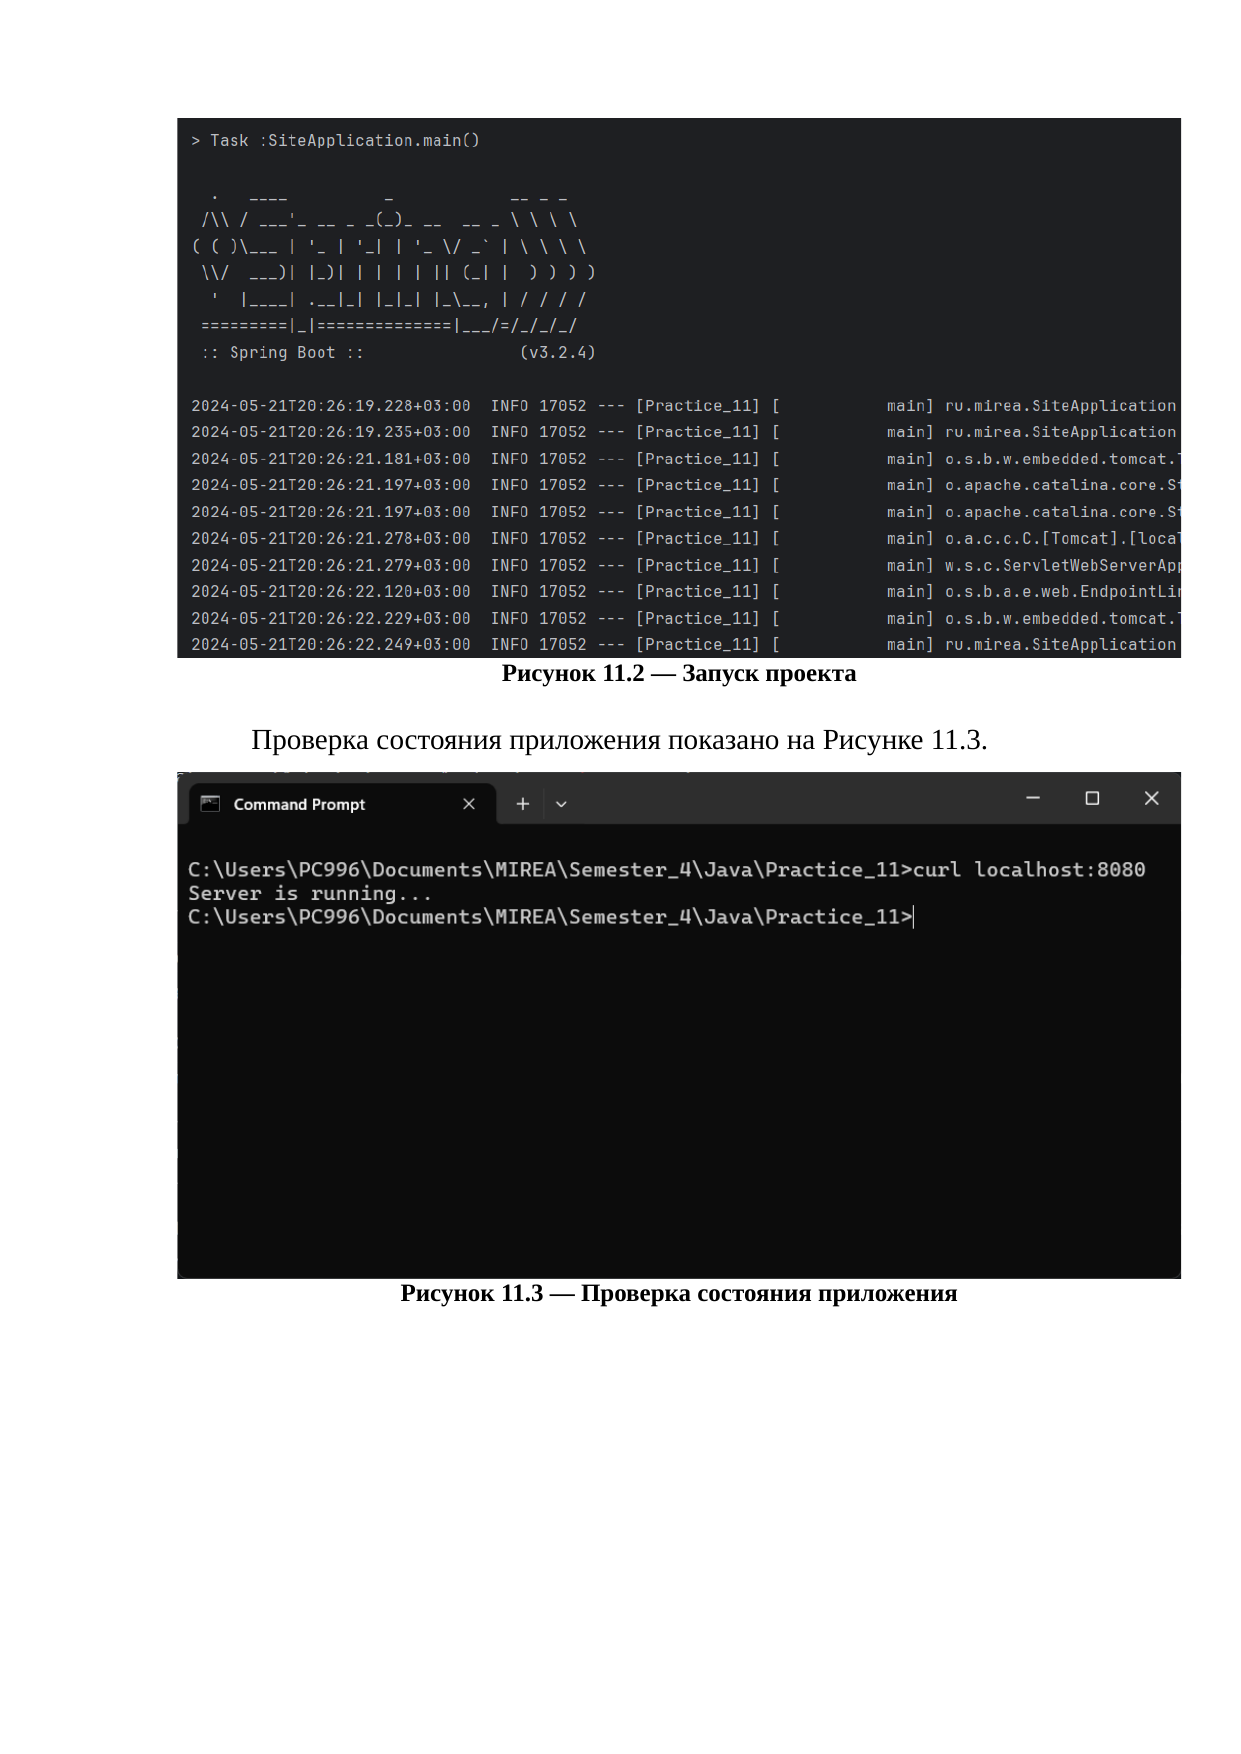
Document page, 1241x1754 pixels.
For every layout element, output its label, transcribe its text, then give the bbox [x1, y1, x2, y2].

text Рисунок 11.2 — Запуск проекта [177, 658, 1181, 686]
picture [177, 118, 1182, 658]
text Проверка состояния приложения показано на Рисунке 11.3. [177, 722, 1181, 755]
picture [177, 772, 1182, 1279]
text Рисунок 11.3 — Проверка состояния приложения [177, 1279, 1181, 1307]
